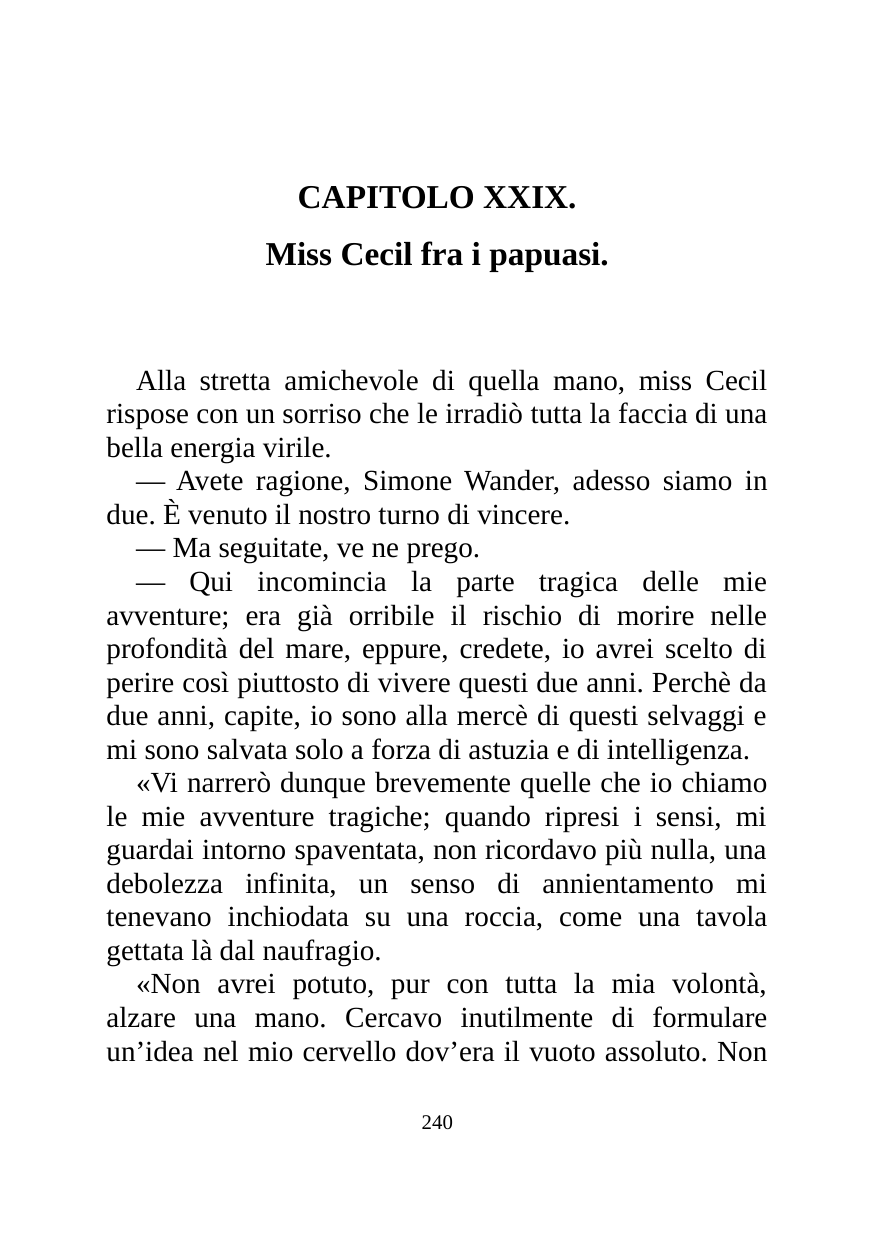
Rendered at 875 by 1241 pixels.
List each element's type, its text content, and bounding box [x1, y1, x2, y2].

text — Ma seguitate, ve ne prego. [106, 531, 768, 564]
text — Avete ragione, Simone Wander, adesso siamo in due. È venuto il nostro turno di vincere. [106, 463, 768, 531]
text «Non avrei potuto, pur con tutta la mia volontà, alzare una mano. Cercavo inutilmente di formulare un’idea nel mio cervello dov’era il vuoto assoluto. Non [106, 967, 768, 1067]
text — Qui incomincia la parte tragica delle mie avventure; era già orribile il rischio di morire nelle profondità del mare, eppure, credete, io avrei scelto di perire così piuttosto di vivere questi due anni. Perchè da due anni, capite, io sono alla mercè di questi selvaggi e mi sono salvata solo a forza di astuzia e di intelligenza. [106, 564, 768, 765]
subtitle CAPITOLO XXIX. Miss Cecil fra i papuasi. [106, 177, 768, 273]
text «Vi narrerò dunque brevemente quelle che io chiamo le mie avventure tragiche; quando ripresi i sensi, mi guardai intorno spaventata, non ricordavo più nulla, una debolezza infinita, un senso di annientamento mi tenevano inchiodata su una roccia, come una tavola gettata là dal naufragio. [106, 765, 768, 967]
text Alla stretta amichevole di quella mano, miss Cecil rispose con un sorriso che le irradiò tutta la faccia di una bella energia virile. [106, 363, 768, 463]
